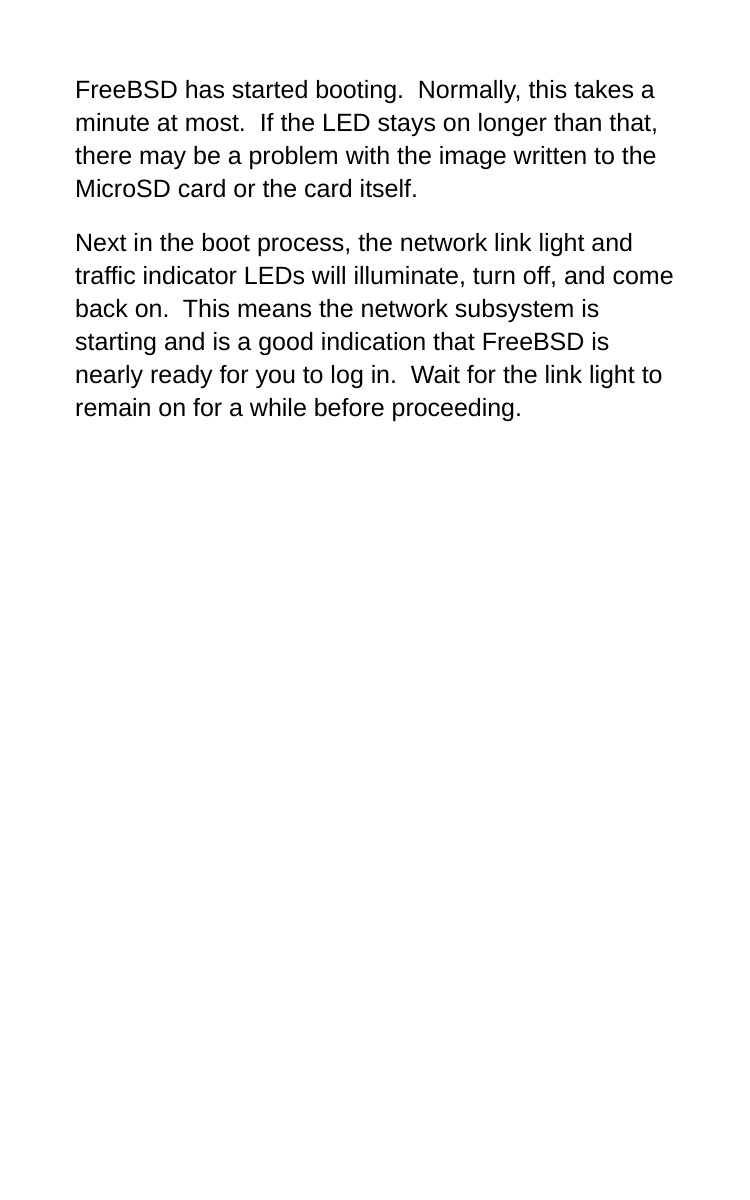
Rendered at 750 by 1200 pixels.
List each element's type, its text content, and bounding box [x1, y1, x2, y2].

text FreeBSD has started booting. Normally, this takes a minute at most. If the LED stays on longer than that, there may be a problem with the image written to the MicroSD card or the card itself. [75, 75, 675, 203]
text Next in the boot process, the network link light and traffic indicator LEDs will illuminate, turn off, and come back on. This means the network subsystem is starting and is a good indication that FreeBSD is nearly ready for you to log in. Wait for the link light to remain on for a while before proceeding. [75, 228, 675, 422]
